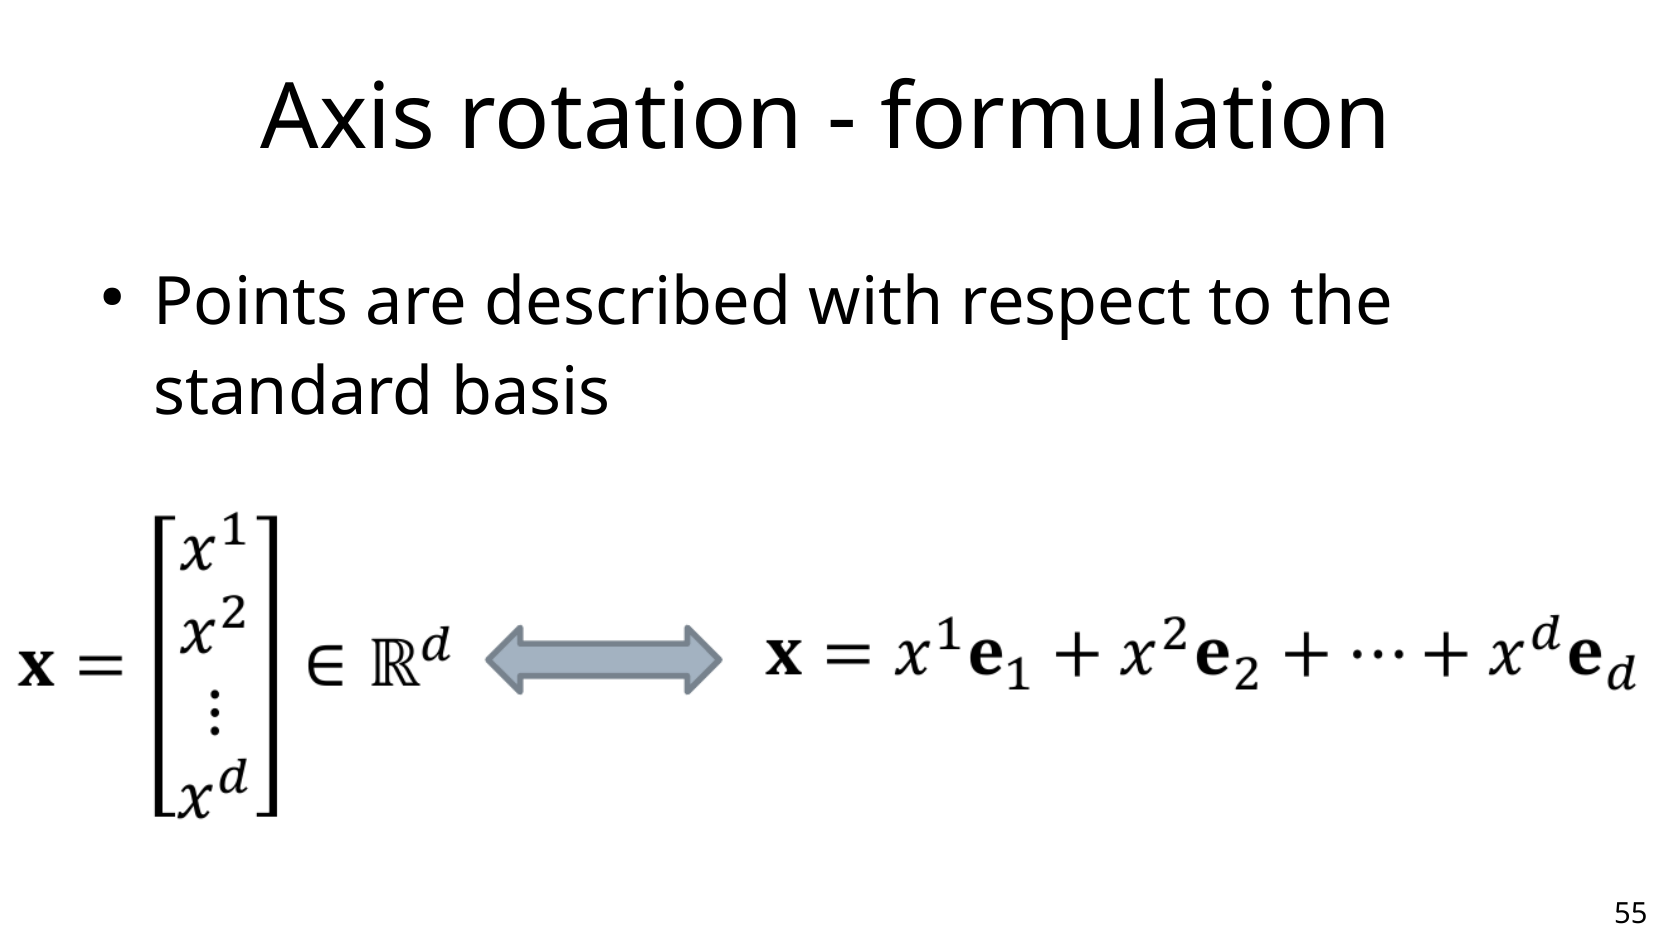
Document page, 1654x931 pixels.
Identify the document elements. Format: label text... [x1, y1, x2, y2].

title Axis rotation - formulation [82, 1, 1571, 226]
picture [0, 464, 1654, 837]
list Points are described with respect to the standard basis [82, 253, 1571, 464]
